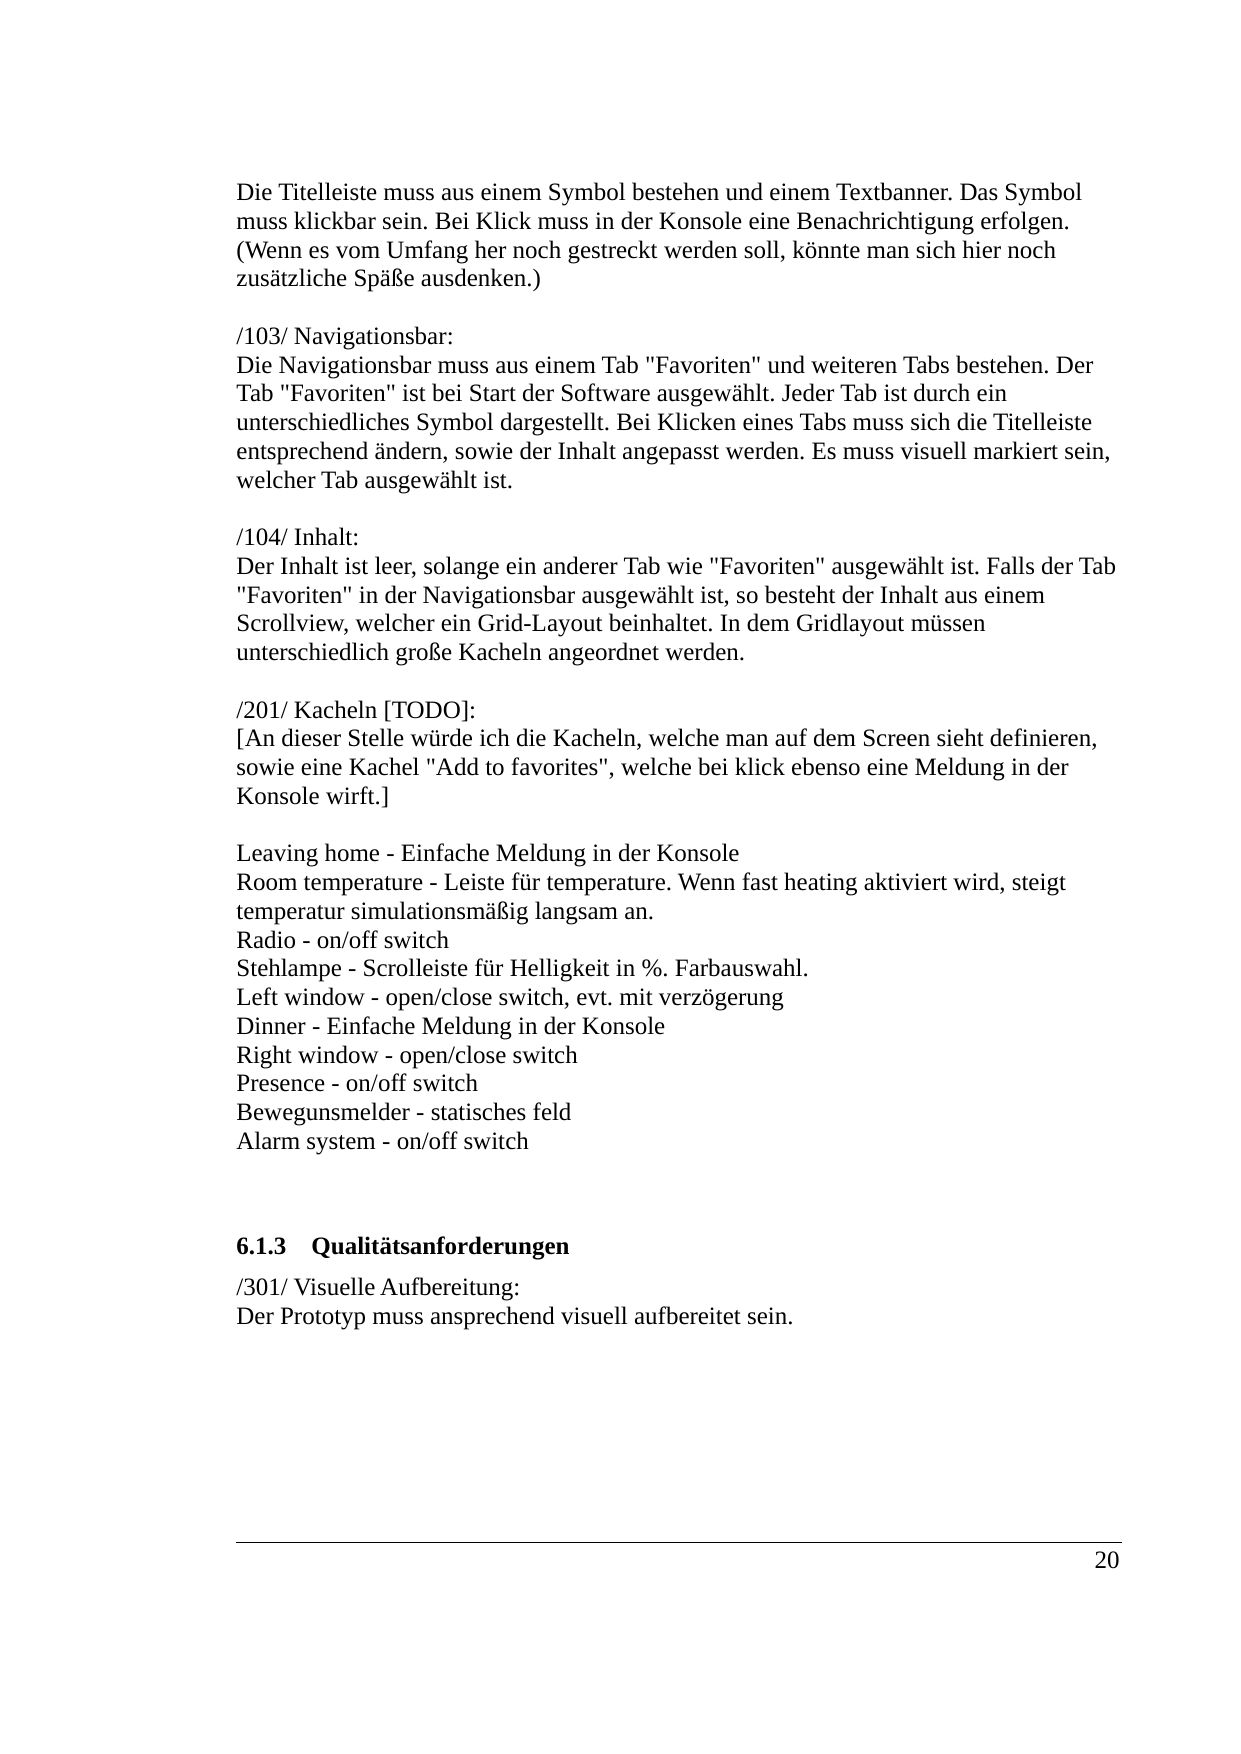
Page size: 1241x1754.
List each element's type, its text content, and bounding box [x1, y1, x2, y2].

text /104/ Inhalt: [236, 522, 1122, 551]
text Left window - open/close switch, evt. mit verzögerung [236, 982, 1122, 1011]
text Der Inhalt ist leer, solange ein anderer Tab wie "Favoriten" ausgewählt ist. Falls der Tab "Favoriten" in der Navigationsbar ausgewählt ist, so besteht der Inhalt aus einem Scrollview, welcher ein Grid-Layout beinhaltet. In dem Gridlayout müssen unterschiedlich große Kacheln angeordnet werden. [236, 551, 1122, 666]
text Radio - on/off switch [236, 925, 1122, 953]
subtitle Qualitätsanforderungen [236, 1231, 1122, 1260]
text Die Navigationsbar muss aus einem Tab "Favoriten" und weiteren Tabs bestehen. Der Tab "Favoriten" ist bei Start der Software ausgewählt. Jeder Tab ist durch ein unterschiedliches Symbol dargestellt. Bei Klicken eines Tabs muss sich die Titelleiste entsprechend ändern, sowie der Inhalt angepasst werden. Es muss visuell markiert sein, welcher Tab ausgewählt ist. [236, 350, 1122, 493]
text Room temperature - Leiste für temperature. Wenn fast heating aktiviert wird, steigt temperatur simulationsmäßig langsam an. [236, 867, 1122, 925]
text Leaving home - Einfache Meldung in der Konsole [236, 838, 1122, 867]
text /301/ Visuelle Aufbereitung: [236, 1272, 1122, 1301]
text Presence - on/off switch [236, 1068, 1122, 1097]
text Stehlampe - Scrolleiste für Helligkeit in %. Farbauswahl. [236, 953, 1122, 982]
text Die Titelleiste muss aus einem Symbol bestehen und einem Textbanner. Das Symbol muss klickbar sein. Bei Klick muss in der Konsole eine Benachrichtigung erfolgen. (Wenn es vom Umfang her noch gestreckt werden soll, könnte man sich hier noch zusätzliche Späße ausdenken.) [236, 177, 1122, 292]
text /103/ Navigationsbar: [236, 321, 1122, 350]
text Right window - open/close switch [236, 1040, 1122, 1068]
text /201/ Kacheln [TODO]: [236, 695, 1122, 723]
text Alarm system - on/off switch [236, 1126, 1122, 1155]
text Bewegunsmelder - statisches feld [236, 1097, 1122, 1126]
text Der Prototyp muss ansprechend visuell aufbereitet sein. [236, 1301, 1122, 1330]
text Dinner - Einfache Meldung in der Konsole [236, 1011, 1122, 1040]
text [An dieser Stelle würde ich die Kacheln, welche man auf dem Screen sieht definieren, sowie eine Kachel "Add to favorites", welche bei klick ebenso eine Meldung in der Konsole wirft.] [236, 723, 1122, 810]
